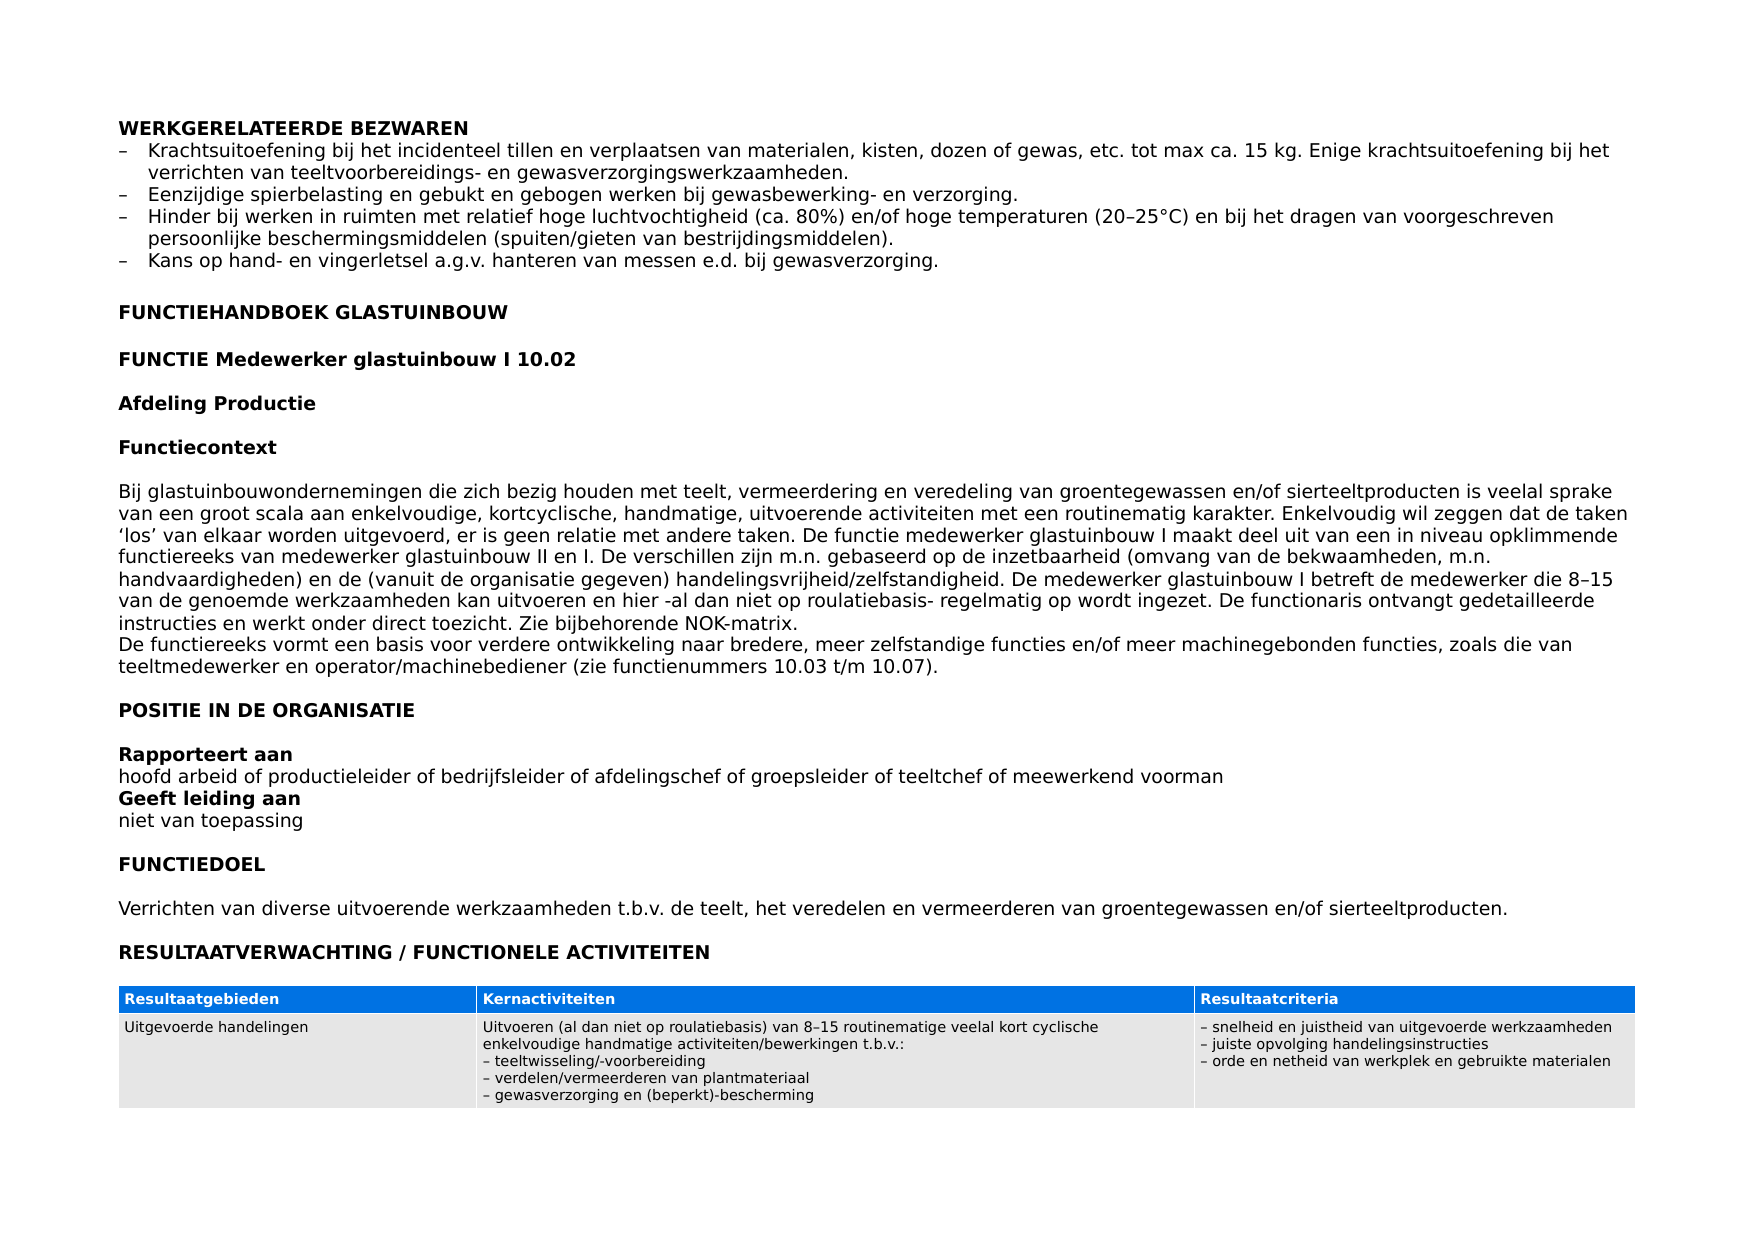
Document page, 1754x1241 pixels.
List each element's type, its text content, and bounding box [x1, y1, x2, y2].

text hoofd arbeid of productieleider of bedrijfsleider of afdelingschef of groepsleider of teeltchef of meewerkend voorman [118, 766, 1636, 788]
text – Krachtsuitoefening bij het incidenteel tillen en verplaatsen van materialen, kisten, dozen of gewas, etc. tot max ca. 15 kg. Enige krachtsuitoefening bij het verrichten van teeltvoorbereidings- en gewasverzorgingswerkzaamheden. [118, 140, 1636, 184]
table_cell – snelheid en juistheid van uitgevoerde werkzaamheden – juiste opvolging handelingsinstructies – orde en netheid van werkplek en gebruikte materialen [1195, 1014, 1635, 1108]
subtitle WERKGERELATEERDE BEZWAREN [118, 118, 1636, 140]
text – Hinder bij werken in ruimten met relatief hoge luchtvochtigheid (ca. 80%) en/of hoge temperaturen (20–25°C) en bij het dragen van voorgeschreven persoonlijke beschermingsmiddelen (spuiten/gieten van bestrijdingsmiddelen). [118, 206, 1636, 250]
subtitle POSITIE IN DE ORGANISATIE [118, 700, 1636, 722]
text Verrichten van diverse uitvoerende werkzaamheden t.b.v. de teelt, het veredelen en vermeerderen van groentegewassen en/of sierteeltproducten. [118, 898, 1636, 920]
table_header Kernactiviteiten [477, 986, 1194, 1013]
table_cell Uitgevoerde handelingen [119, 1014, 476, 1108]
subtitle Afdeling Productie [118, 393, 1636, 415]
subtitle Functiecontext [118, 437, 1636, 459]
text niet van toepassing [118, 810, 1636, 832]
subtitle FUNCTIEDOEL [118, 854, 1636, 876]
subtitle FUNCTIEHANDBOEK GLASTUINBOUW [118, 302, 1636, 324]
text – Kans op hand- en vingerletsel a.g.v. hanteren van messen e.d. bij gewasverzorging. [118, 250, 1636, 272]
text Bij glastuinbouwondernemingen die zich bezig houden met teelt, vermeerdering en veredeling van groentegewassen en/of sierteeltproducten is veelal sprake van een groot scala aan enkelvoudige, kortcyclische, handmatige, uitvoerende activiteiten met een routinematig karakter. Enkelvoudig wil zeggen dat de taken ‘los’ van elkaar worden uitgevoerd, er is geen relatie met andere taken. De functie medewerker glastuinbouw I maakt deel uit van een in niveau opklimmende functiereeks van medewerker glastuinbouw II en I. De verschillen zijn m.n. gebaseerd op de inzetbaarheid (omvang van de bekwaamheden, m.n. handvaardigheden) en de (vanuit de organisatie gegeven) handelingsvrijheid/zelfstandigheid. De medewerker glastuinbouw I betreft de medewerker die 8–15 van de genoemde werkzaamheden kan uitvoeren en hier -al dan niet op roulatiebasis- regelmatig op wordt ingezet. De functionaris ontvangt gedetailleerde instructies en werkt onder direct toezicht. Zie bijbehorende NOK-matrix. [118, 481, 1636, 634]
text Rapporteert aan [118, 744, 1636, 766]
subtitle RESULTAATVERWACHTING / FUNCTIONELE ACTIVITEITEN [118, 942, 1636, 963]
text Geeft leiding aan [118, 788, 1636, 810]
text De functiereeks vormt een basis voor verdere ontwikkeling naar bredere, meer zelfstandige functies en/of meer machinegebonden functies, zoals die van teeltmedewerker en operator/machinebediener (zie functienummers 10.03 t/m 10.07). [118, 634, 1636, 678]
text – Eenzijdige spierbelasting en gebukt en gebogen werken bij gewasbewerking- en verzorging. [118, 184, 1636, 206]
table_header Resultaatgebieden [119, 986, 476, 1013]
table_header Resultaatcriteria [1195, 986, 1635, 1013]
table_cell Uitvoeren (al dan niet op roulatiebasis) van 8–15 routinematige veelal kort cyclische enkelvoudige handmatige activiteiten/bewerkingen t.b.v.: – teeltwisseling/-voorbereiding – verdelen/vermeerderen van plantmateriaal – gewasverzorging en (beperkt)-bescherming [477, 1014, 1194, 1108]
subtitle FUNCTIE Medewerker glastuinbouw I 10.02 [118, 349, 1636, 371]
